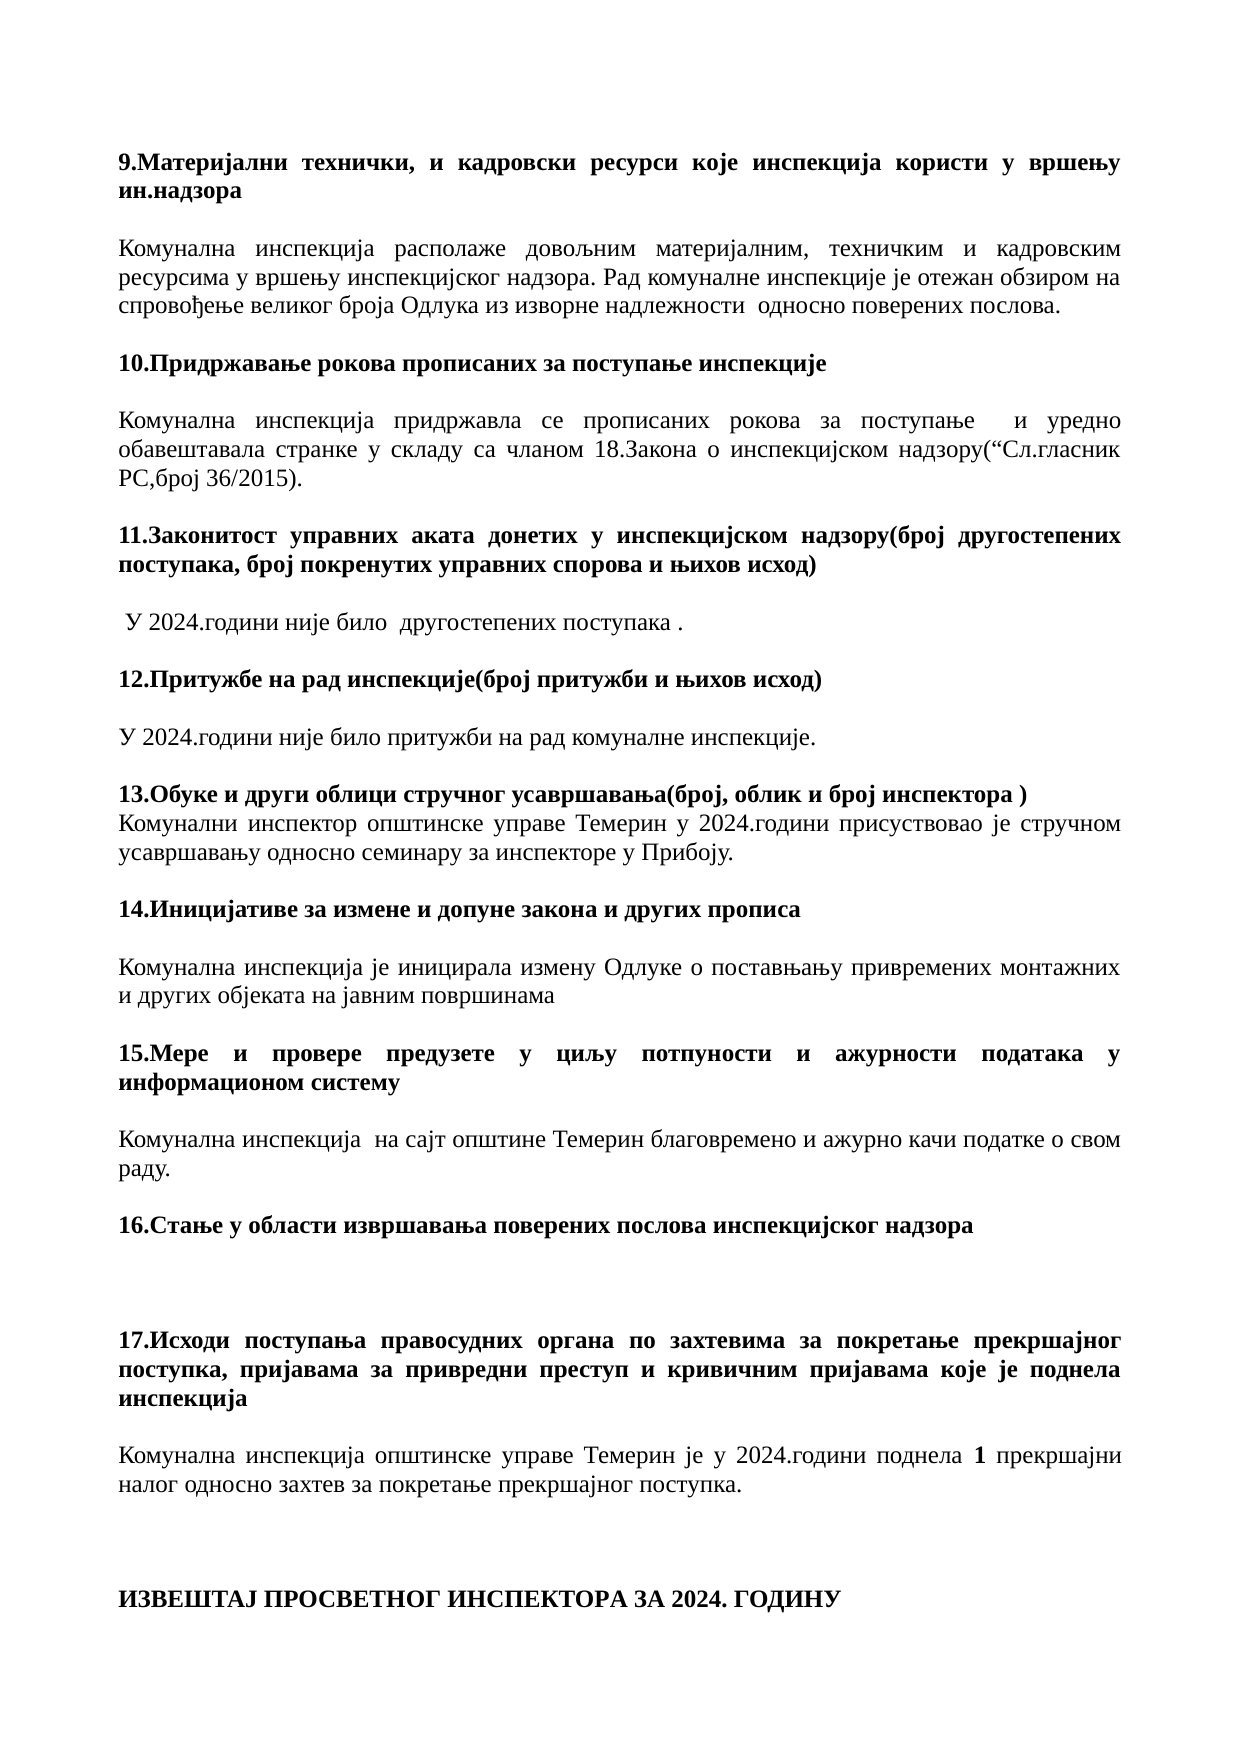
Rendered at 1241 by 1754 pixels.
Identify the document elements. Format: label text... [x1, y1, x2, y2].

text Комунална инспекција општинске управе Темерин је у 2024.години поднела 1 прекршајни налог односно захтев за покретање прекршајног поступка. [118, 1441, 1122, 1498]
text ИЗВЕШТАЈ ПРОСВЕТНOГ ИНСПЕКТОРA ЗА 2024. ГОДИНУ [118, 1584, 1122, 1613]
text Комунална инспекција располаже довољним материјалним, техничким и кадровским ресурсима у вршењу инспекцијског надзора. Рад комуналне инспекције је отежан обзиром на спровођење великог броја Одлука из изворне надлежности односно поверених послова. [118, 233, 1122, 319]
text 9.Материјални технички, и кадровски ресурси које инспекција користи у вршењу ин.надзора [118, 147, 1122, 204]
text Комунална инспекција придржавла се прописаних рокова за поступање и уредно обавештавала странке у складу са чланом 18.Закона о инспекцијском надзору(“Сл.гласник РС,број 36/2015). [118, 406, 1122, 492]
text 14.Иницијативе за измене и допуне закона и других прописа [118, 894, 1122, 923]
text У 2024.години није било притужби на рад комуналне инспекције. [118, 722, 1122, 751]
text 11.Законитост управних аката донетих у инспекцијском надзору(број другостепених поступака, број покренутих управних спорова и њихов исход) [118, 521, 1122, 578]
text 17.Исходи поступања правосудних органа по захтевима за покретање прекршајног поступка, пријавама за привредни преступ и кривичним пријавама које је поднела инспекција [118, 1326, 1122, 1412]
text 13.Обуке и други облици стручног усавршавања(број, облик и број инспектора ) [118, 779, 1122, 808]
text 10.Придржавање рокова прописаних за поступање инспекције [118, 348, 1122, 377]
text 12.Притужбе на рад инспекције(број притужби и њихов исход) [118, 664, 1122, 693]
text 15.Мере и провере предузете у циљу потпуности и ажурности података у информационом систему [118, 1038, 1122, 1096]
text Комунални инспектор општинске управе Темерин у 2024.години присуствовао је стручном усавршавању односно семинару за инспекторе у Прибоју. [118, 808, 1122, 866]
text Комунална инспекција је иницирала измену Одлуке о поставњању привремених монтажних и других објеката на јавним површинама [118, 952, 1122, 1009]
text 16.Стање у области извршавања поверених послова инспекцијског надзора [118, 1211, 1122, 1239]
text У 2024.години није било другостепених поступака . [118, 607, 1122, 636]
text Комунална инспекција на сајт општине Темерин благовремено и ажурно качи податке о свом раду. [118, 1124, 1122, 1182]
